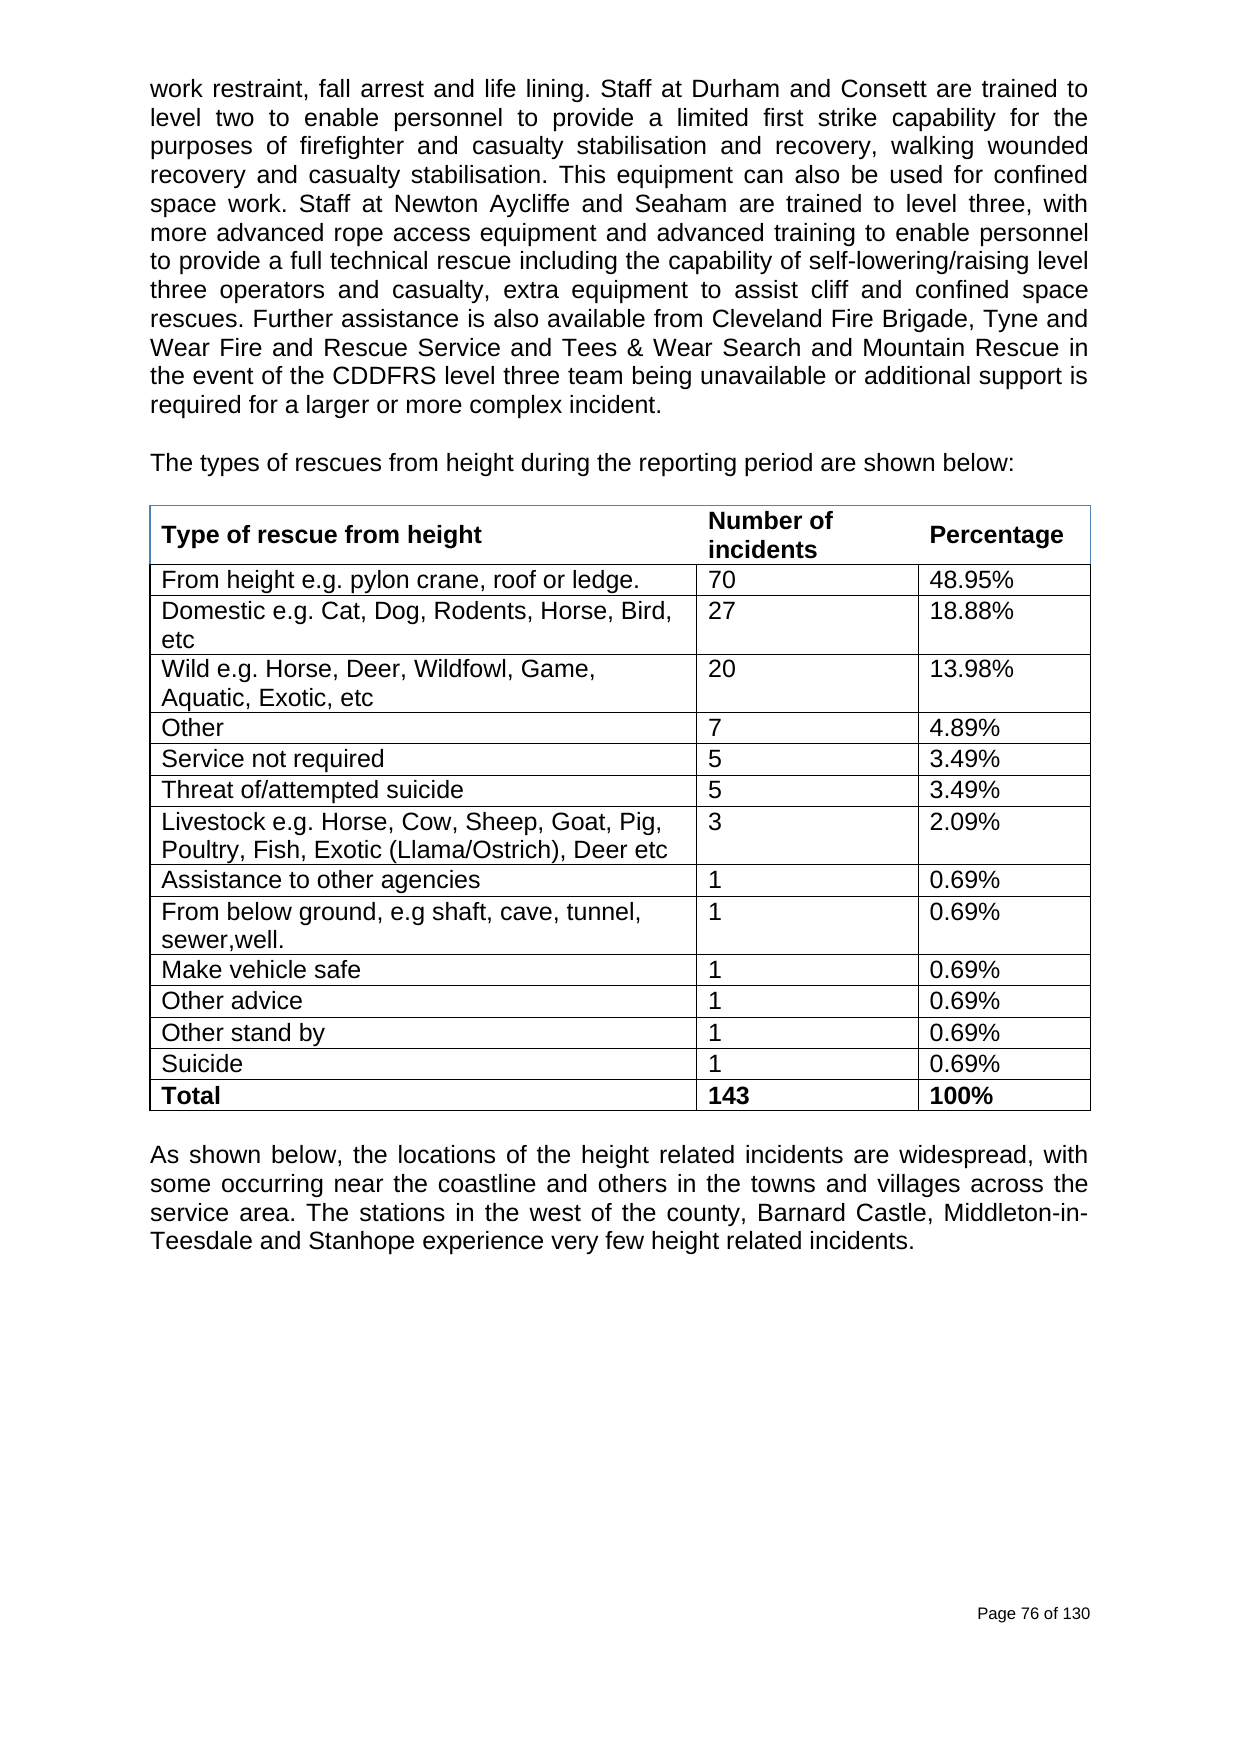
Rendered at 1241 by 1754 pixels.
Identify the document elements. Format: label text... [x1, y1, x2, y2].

table_cell 3 [697, 807, 918, 864]
text As shown below, the locations of the height related incidents are widespread, with some occurring near the coastline and others in the towns and villages across the service area. The stations in the west of the county, Barnard Castle, Middleton-in-Teesdale and Stanhope experience very few height related incidents. [150, 1140, 1090, 1255]
table_cell 0.69% [919, 986, 1090, 1017]
table_cell Domestic e.g. Cat, Dog, Rodents, Horse, Bird, etc [151, 596, 696, 653]
table_cell 3.49% [919, 744, 1090, 774]
table_header Percentage [918, 506, 1090, 564]
table_cell Other advice [151, 986, 696, 1017]
text work restraint, fall arrest and life lining. Staff at Durham and Consett are trained to level two to enable personnel to provide a limited first strike capability for the purposes of firefighter and casualty stabilisation and recovery, walking wounded recovery and casualty stabilisation. This equipment can also be used for confined space work. Staff at Newton Aycliffe and Seaham are trained to level three, with more advanced rope access equipment and advanced training to enable personnel to provide a full technical rescue including the capability of self-lowering/raising level three operators and casualty, extra equipment to assist cliff and confined space rescues. Further assistance is also available from Cleveland Fire Brigade, Tyne and Wear Fire and Rescue Service and Tees & Wear Search and Mountain Rescue in the event of the CDDFRS level three team being unavailable or additional support is required for a larger or more complex incident. [150, 74, 1090, 419]
table_cell Other stand by [151, 1018, 696, 1048]
table_cell 2.09% [919, 807, 1090, 864]
table_cell Service not required [151, 744, 696, 774]
table_cell 1 [697, 955, 918, 985]
table_cell 5 [697, 744, 918, 774]
table_cell 3.49% [919, 776, 1090, 806]
table_cell 70 [697, 565, 918, 595]
table_cell 18.88% [919, 596, 1090, 653]
table_cell 0.69% [919, 1049, 1090, 1079]
table_cell Suicide [151, 1049, 696, 1079]
table_cell 13.98% [919, 655, 1090, 712]
table_cell 0.69% [919, 897, 1090, 954]
table_header Type of rescue from height [151, 506, 697, 564]
table_cell 1 [697, 865, 918, 896]
table_cell Livestock e.g. Horse, Cow, Sheep, Goat, Pig, Poultry, Fish, Exotic (Llama/Ostrich), Deer etc [151, 807, 696, 864]
table_cell 1 [697, 897, 918, 954]
table_cell 1 [697, 1018, 918, 1048]
table_cell 100% [919, 1080, 1090, 1110]
table_cell Threat of/attempted suicide [151, 776, 696, 806]
table_cell From height e.g. pylon crane, roof or ledge. [151, 565, 696, 595]
table_cell 20 [697, 655, 918, 712]
table_cell Total [151, 1080, 696, 1110]
table_cell Make vehicle safe [151, 955, 696, 985]
table_header Number of incidents [697, 506, 918, 564]
table_cell 4.89% [919, 713, 1090, 743]
table_cell 143 [697, 1080, 918, 1110]
table_cell Other [151, 713, 696, 743]
table_cell 0.69% [919, 865, 1090, 896]
table_cell 7 [697, 713, 918, 743]
text The types of rescues from height during the reporting period are shown below: [150, 448, 1090, 476]
table_cell From below ground, e.g shaft, cave, tunnel, sewer,well. [151, 897, 696, 954]
table_cell 0.69% [919, 955, 1090, 985]
table_cell 5 [697, 776, 918, 806]
table_cell 27 [697, 596, 918, 653]
table_cell 1 [697, 986, 918, 1017]
table_cell 48.95% [919, 565, 1090, 595]
table_cell 1 [697, 1049, 918, 1079]
table_cell Assistance to other agencies [151, 865, 696, 896]
table_cell Wild e.g. Horse, Deer, Wildfowl, Game, Aquatic, Exotic, etc [151, 655, 696, 712]
table_cell 0.69% [919, 1018, 1090, 1048]
